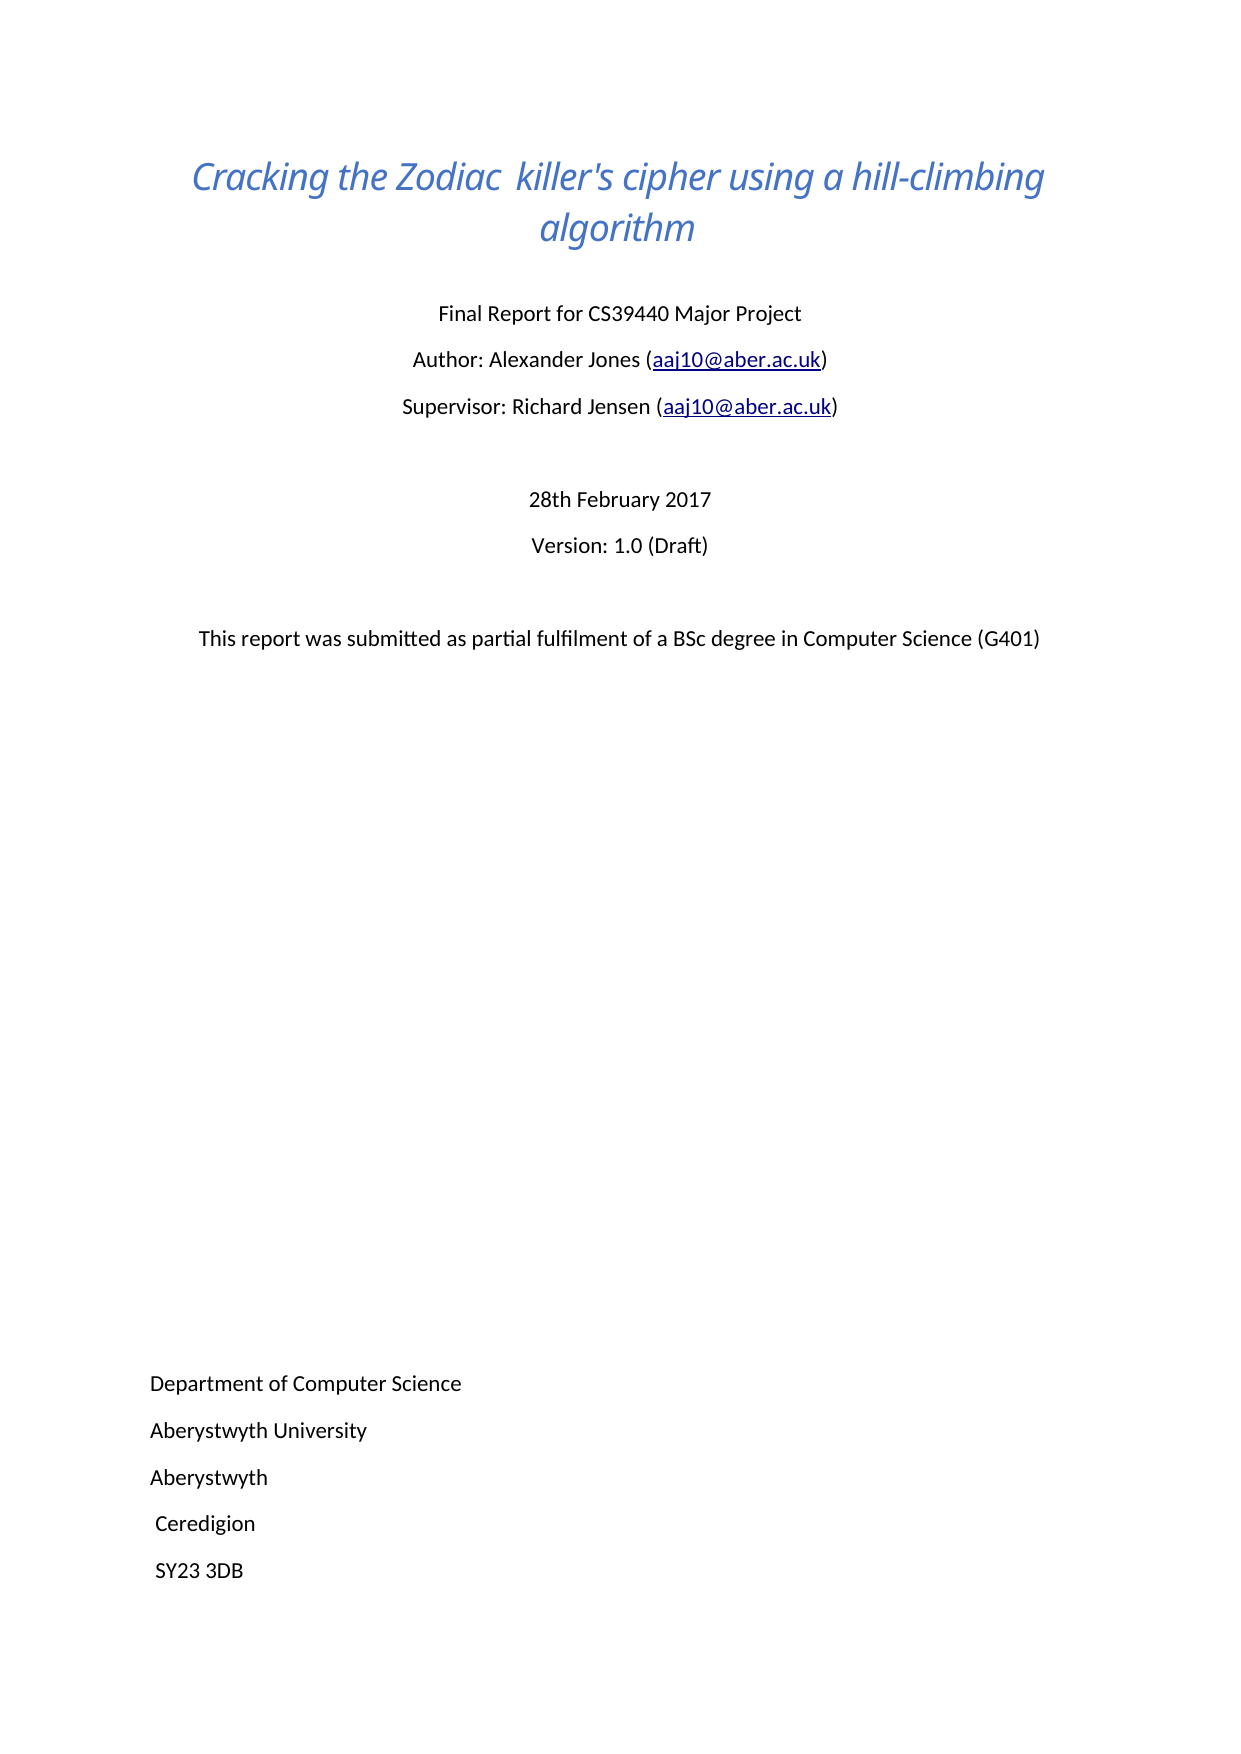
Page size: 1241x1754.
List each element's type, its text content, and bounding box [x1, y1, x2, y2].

text Final Report for CS39440 Major Project [150, 299, 1090, 327]
text Author: Alexander Jones (aaj10@aber.ac.uk) [150, 345, 1090, 373]
text Supervisor: Richard Jensen (aaj10@aber.ac.uk) [150, 392, 1090, 420]
text Ceredigion [150, 1509, 1090, 1537]
text Aberystwyth University [150, 1416, 1090, 1444]
title Cracking the Zodiac killer's cipher using a hill-climbing algorithm [150, 150, 1090, 252]
text This report was submitted as partial fulfilment of a BSc degree in Computer Science (G401) [150, 624, 1090, 653]
text SY23 3DB [150, 1556, 1090, 1584]
text 28th February 2017 [150, 485, 1090, 513]
text Aberystwyth [150, 1463, 1090, 1491]
text Version: 1.0 (Draft) [150, 531, 1090, 559]
text Department of Computer Science [150, 1369, 1090, 1398]
